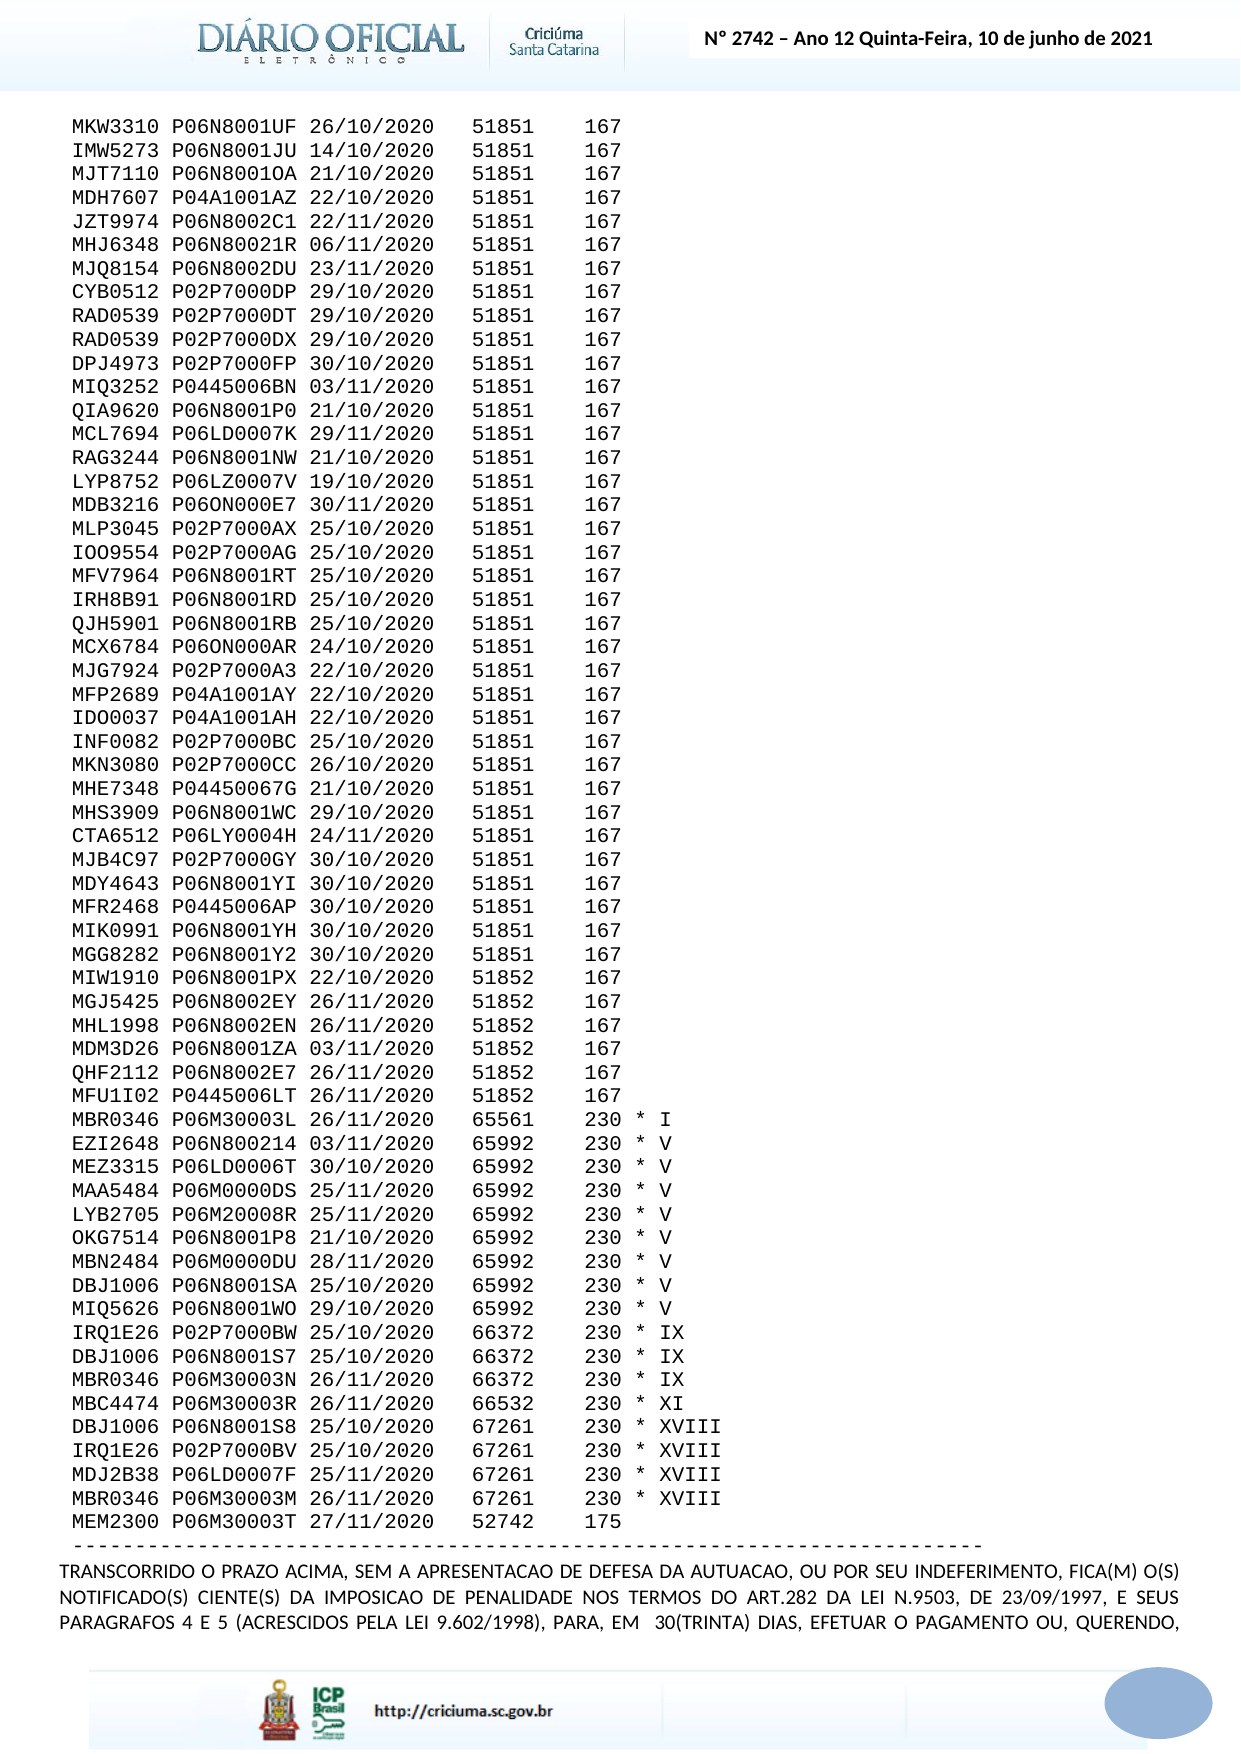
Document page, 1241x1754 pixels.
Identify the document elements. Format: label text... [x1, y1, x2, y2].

text MEM2300 P06M30003T 27/11/2020 52742 175 [59, 1511, 1181, 1535]
text RAD0539 P02P7000DT 29/10/2020 51851 167 [59, 305, 1181, 329]
text IRQ1E26 P02P7000BV 25/10/2020 67261 230 * XVIII [59, 1440, 1181, 1464]
text DBJ1006 P06N8001S7 25/10/2020 66372 230 * IX [59, 1346, 1181, 1369]
text MGJ5425 P06N8002EY 26/11/2020 51852 167 [59, 991, 1181, 1014]
text QJH5901 P06N8001RB 25/10/2020 51851 167 [59, 613, 1181, 636]
text MJG7924 P02P7000A3 22/10/2020 51851 167 [59, 660, 1181, 683]
text MFR2468 P0445006AP 30/10/2020 51851 167 [59, 896, 1181, 920]
text MFU1I02 P0445006LT 26/11/2020 51852 167 [59, 1086, 1181, 1109]
text TRANSCORRIDO O PRAZO ACIMA, SEM A APRESENTACAO DE DEFESA DA AUTUACAO, OU POR SEU INDEFERIMENTO, FICA(M) O(S) NOTIFICADO(S) CIENTE(S) DA IMPOSICAO DE PENALIDADE NOS TERMOS DO ART.282 DA LEI N.9503, DE 23/09/1997, E SEUS PARAGRAFOS 4 E 5 (ACRESCIDOS PELA LEI 9.602/1998), PARA, EM 30(TRINTA) DIAS, EFETUAR O PAGAMENTO OU, QUERENDO, [59, 1558, 1181, 1635]
text ------------------------------------------------------------------------- [59, 1535, 1181, 1558]
text LYP8752 P06LZ0007V 19/10/2020 51851 167 [59, 471, 1181, 494]
text MKN3080 P02P7000CC 26/10/2020 51851 167 [59, 754, 1181, 778]
text MJB4C97 P02P7000GY 30/10/2020 51851 167 [59, 849, 1181, 873]
text DBJ1006 P06N8001S8 25/10/2020 67261 230 * XVIII [59, 1417, 1181, 1440]
text MIW1910 P06N8001PX 22/10/2020 51852 167 [59, 967, 1181, 991]
text MBR0346 P06M30003N 26/11/2020 66372 230 * IX [59, 1369, 1181, 1393]
text RAG3244 P06N8001NW 21/10/2020 51851 167 [59, 447, 1181, 471]
text DBJ1006 P06N8001SA 25/10/2020 65992 230 * V [59, 1275, 1181, 1298]
text IRH8B91 P06N8001RD 25/10/2020 51851 167 [59, 589, 1181, 613]
text OKG7514 P06N8001P8 21/10/2020 65992 230 * V [59, 1227, 1181, 1251]
text MFP2689 P04A1001AY 22/10/2020 51851 167 [59, 683, 1181, 707]
text MHE7348 P04450067G 21/10/2020 51851 167 [59, 778, 1181, 802]
text MHJ6348 P06N80021R 06/11/2020 51851 167 [59, 234, 1181, 258]
text MBR0346 P06M30003M 26/11/2020 67261 230 * XVIII [59, 1487, 1181, 1511]
text MCL7694 P06LD0007K 29/11/2020 51851 167 [59, 423, 1181, 447]
text MEZ3315 P06LD0006T 30/10/2020 65992 230 * V [59, 1156, 1181, 1180]
text MJT7110 P06N8001OA 21/10/2020 51851 167 [59, 163, 1181, 187]
text QHF2112 P06N8002E7 26/11/2020 51852 167 [59, 1062, 1181, 1086]
text MIQ5626 P06N8001WO 29/10/2020 65992 230 * V [59, 1298, 1181, 1322]
text IRQ1E26 P02P7000BW 25/10/2020 66372 230 * IX [59, 1322, 1181, 1346]
text MGG8282 P06N8001Y2 30/10/2020 51851 167 [59, 944, 1181, 967]
text CTA6512 P06LY0004H 24/11/2020 51851 167 [59, 825, 1181, 849]
text INF0082 P02P7000BC 25/10/2020 51851 167 [59, 731, 1181, 754]
text MLP3045 P02P7000AX 25/10/2020 51851 167 [59, 518, 1181, 542]
text IOO9554 P02P7000AG 25/10/2020 51851 167 [59, 542, 1181, 565]
text RAD0539 P02P7000DX 29/10/2020 51851 167 [59, 329, 1181, 352]
text MAA5484 P06M0000DS 25/11/2020 65992 230 * V [59, 1180, 1181, 1204]
text MDJ2B38 P06LD0007F 25/11/2020 67261 230 * XVIII [59, 1464, 1181, 1487]
text MDY4643 P06N8001YI 30/10/2020 51851 167 [59, 873, 1181, 896]
text MDB3216 P06ON000E7 30/11/2020 51851 167 [59, 494, 1181, 518]
text LYB2705 P06M20008R 25/11/2020 65992 230 * V [59, 1204, 1181, 1227]
text EZI2648 P06N800214 03/11/2020 65992 230 * V [59, 1133, 1181, 1156]
text MBR0346 P06M30003L 26/11/2020 65561 230 * I [59, 1109, 1181, 1133]
text MBC4474 P06M30003R 26/11/2020 66532 230 * XI [59, 1393, 1181, 1417]
text IMW5273 P06N8001JU 14/10/2020 51851 167 [59, 140, 1181, 163]
text IDO0037 P04A1001AH 22/10/2020 51851 167 [59, 707, 1181, 731]
text CYB0512 P02P7000DP 29/10/2020 51851 167 [59, 282, 1181, 305]
text MCX6784 P06ON000AR 24/10/2020 51851 167 [59, 636, 1181, 660]
text QIA9620 P06N8001P0 21/10/2020 51851 167 [59, 400, 1181, 423]
text MBN2484 P06M0000DU 28/11/2020 65992 230 * V [59, 1251, 1181, 1275]
text MHL1998 P06N8002EN 26/11/2020 51852 167 [59, 1014, 1181, 1038]
text MJQ8154 P06N8002DU 23/11/2020 51851 167 [59, 258, 1181, 282]
text MDM3D26 P06N8001ZA 03/11/2020 51852 167 [59, 1038, 1181, 1062]
text JZT9974 P06N8002C1 22/11/2020 51851 167 [59, 211, 1181, 234]
text MFV7964 P06N8001RT 25/10/2020 51851 167 [59, 565, 1181, 589]
text MIQ3252 P0445006BN 03/11/2020 51851 167 [59, 376, 1181, 400]
text MIK0991 P06N8001YH 30/10/2020 51851 167 [59, 920, 1181, 944]
text MHS3909 P06N8001WC 29/10/2020 51851 167 [59, 802, 1181, 825]
text DPJ4973 P02P7000FP 30/10/2020 51851 167 [59, 352, 1181, 376]
text MDH7607 P04A1001AZ 22/10/2020 51851 167 [59, 187, 1181, 211]
text MKW3310 P06N8001UF 26/10/2020 51851 167 [59, 116, 1181, 140]
